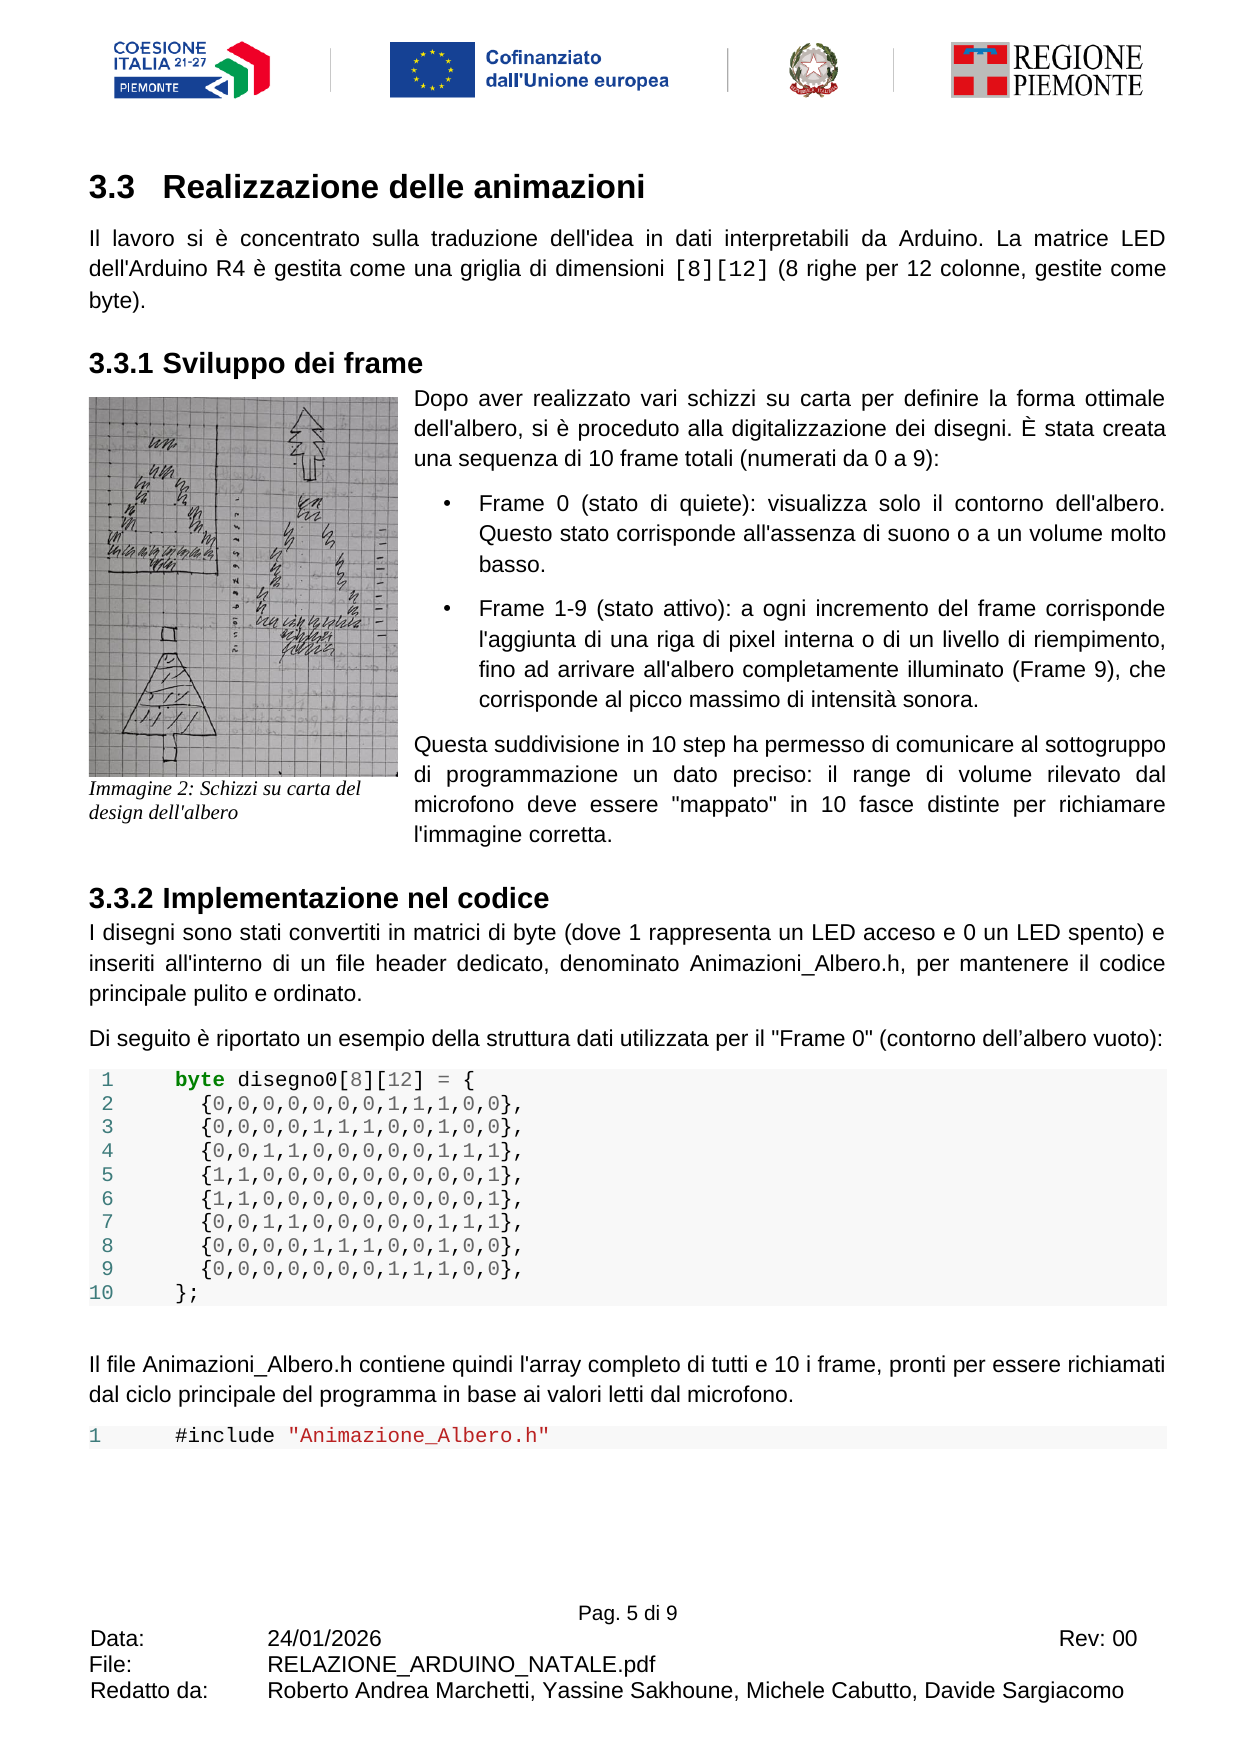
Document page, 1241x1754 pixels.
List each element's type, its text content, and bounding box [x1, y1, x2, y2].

text Il file Animazioni_Albero.h contiene quindi l'array completo di tutti e 10 i frame, pronti per essere richiamati dal ciclo principale del programma in base ai valori letti dal microfono. [89, 1351, 1167, 1407]
subtitle Implementazione nel codice [89, 881, 1167, 914]
text 3 {0,0,0,0,1,1,1,0,0,1,0,0}, [89, 1117, 1167, 1140]
text [89, 824, 398, 844]
list Frame 1-9 (stato attivo): a ogni incremento del frame corrisponde l'aggiunta di una riga di pixel interna o di un livello di riempimento, fino ad arrivare all'albero completamente illuminato (Frame 9), che corrisponde al picco massimo di intensità sonora. [443, 595, 1167, 712]
text 1 #include "Animazione_Albero.h" [89, 1426, 1167, 1449]
text Di seguito è riportato un esempio della struttura dati utilizzata per il "Frame 0" (contorno dell’albero vuoto): [89, 1024, 1167, 1051]
text 6 {1,1,0,0,0,0,0,0,0,0,0,1}, [89, 1187, 1167, 1211]
text 1 byte disegno0[8][12] = { [89, 1069, 1167, 1093]
text 10 }; [89, 1282, 1167, 1306]
text 2 {0,0,0,0,0,0,0,1,1,1,0,0}, [89, 1093, 1167, 1117]
picture [108, 29, 1147, 119]
text I disegni sono stati convertiti in matrici di byte (dove 1 rappresenta un LED acceso e 0 un LED spento) e inseriti all'interno di un file header dedicato, denominato Animazioni_Albero.h, per mantenere il codice principale pulito e ordinato. [89, 919, 1167, 1006]
subtitle Sviluppo dei frame [89, 346, 1167, 380]
text Questa suddivisione in 10 step ha permesso di comunicare al sottogruppo di programmazione un dato preciso: il range di volume rilevato dal microfono deve essere "mappato" in 10 fasce distinte per richiamare l'immagine corretta. [413, 731, 1167, 848]
text 4 {0,0,1,1,0,0,0,0,0,1,1,1}, [89, 1140, 1167, 1164]
text 7 {0,0,1,1,0,0,0,0,0,1,1,1}, [89, 1211, 1167, 1235]
text Dopo aver realizzato vari schizzi su carta per definire la forma ottimale dell'albero, si è proceduto alla digitalizzazione dei disegni. È stata creata una sequenza di 10 frame totali (numerati da 0 a 9): [413, 385, 1167, 472]
text 5 {1,1,0,0,0,0,0,0,0,0,0,1}, [89, 1164, 1167, 1187]
text Il lavoro si è concentrato sulla traduzione dell'idea in dati interpretabili da Arduino. La matrice LED dell'Arduino R4 è gestita come una griglia di dimensioni [8][12] (8 righe per 12 colonne, gestite come byte). [89, 224, 1167, 313]
list Frame 0 (stato di quiete): visualizza solo il contorno dell'albero. Questo stato corrisponde all'assenza di suono o a un volume molto basso. [443, 490, 1167, 577]
text 8 {0,0,0,0,1,1,1,0,0,1,0,0}, [89, 1235, 1167, 1258]
picture [88, 397, 398, 538]
subtitle Realizzazione delle animazioni [89, 167, 1167, 205]
text Immagine 2: Schizzi su carta del design dell'albero [89, 538, 398, 824]
text 9 {0,0,0,0,0,0,0,1,1,1,0,0}, [89, 1258, 1167, 1282]
